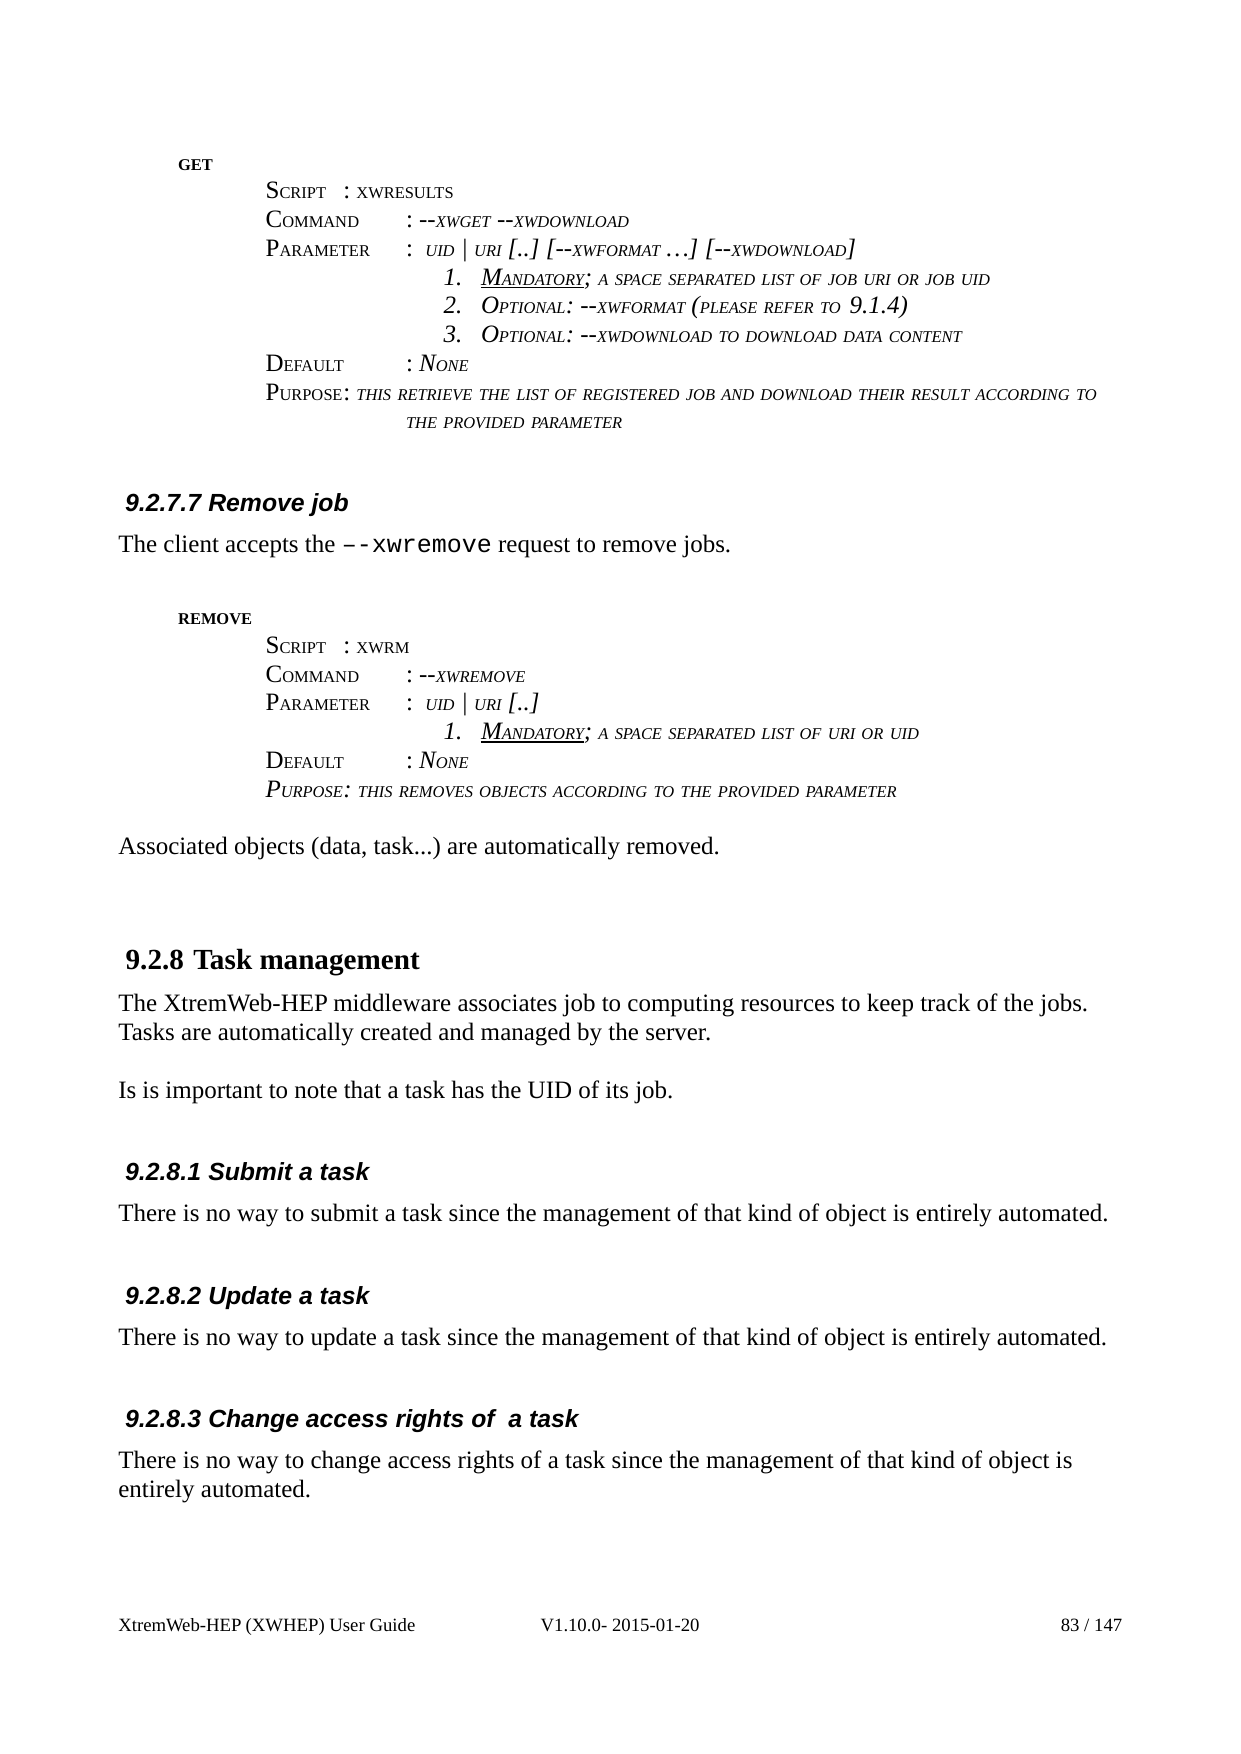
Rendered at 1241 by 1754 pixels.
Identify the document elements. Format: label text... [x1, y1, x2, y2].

list Optional: --xwformat (please refer to 9.1.4) [443, 291, 1122, 319]
text Script : xwrm [265, 630, 1122, 659]
text Parameter : uid | uri [..] [265, 687, 1122, 716]
text get [178, 147, 1122, 176]
text Default : None [265, 745, 1122, 774]
subtitle Change access rights of a task [118, 1404, 1122, 1433]
text Script : xwresults [265, 176, 1122, 204]
text Parameter : uid | uri [..] [--xwformat …] [--xwdownload] [265, 233, 1122, 262]
text There is no way to submit a task since the management of that kind of object is entirely automated. [118, 1198, 1122, 1227]
text There is no way to update a task since the management of that kind of object is entirely automated. [118, 1322, 1122, 1351]
list Mandatory; a space separated list of uri or uid [443, 716, 1122, 745]
list Optional: --xwdownload to download data content [443, 319, 1122, 348]
subtitle Task management [118, 942, 1122, 976]
text Purpose : this removes objects according to the provided parameter [265, 774, 1122, 802]
text Command : --xwget --xwdownload [265, 204, 1122, 233]
text Associated objects (data, task...) are automatically removed. [118, 831, 1122, 860]
text There is no way to change access rights of a task since the management of that kind of object is entirely automated. [118, 1445, 1122, 1503]
text Command : --xwremove [265, 659, 1122, 687]
subtitle Remove job [118, 488, 1122, 517]
list Mandatory; a space separated list of job uri or job uid [443, 262, 1122, 291]
text The client accepts the –-xwremove request to remove jobs. [118, 529, 1122, 560]
text Is is important to note that a task has the UID of its job. [118, 1075, 1122, 1103]
subtitle Update a task [118, 1281, 1122, 1309]
subtitle Submit a task [118, 1157, 1122, 1186]
text The XtremWeb-HEP middleware associates job to computing resources to keep track of the jobs. Tasks are automatically created and managed by the server. [118, 988, 1122, 1046]
text Default : None [265, 348, 1122, 377]
text Purpose : this retrieve the list of registered job and download their result according to the provided parameter [265, 377, 1122, 434]
text remove [178, 601, 1122, 630]
